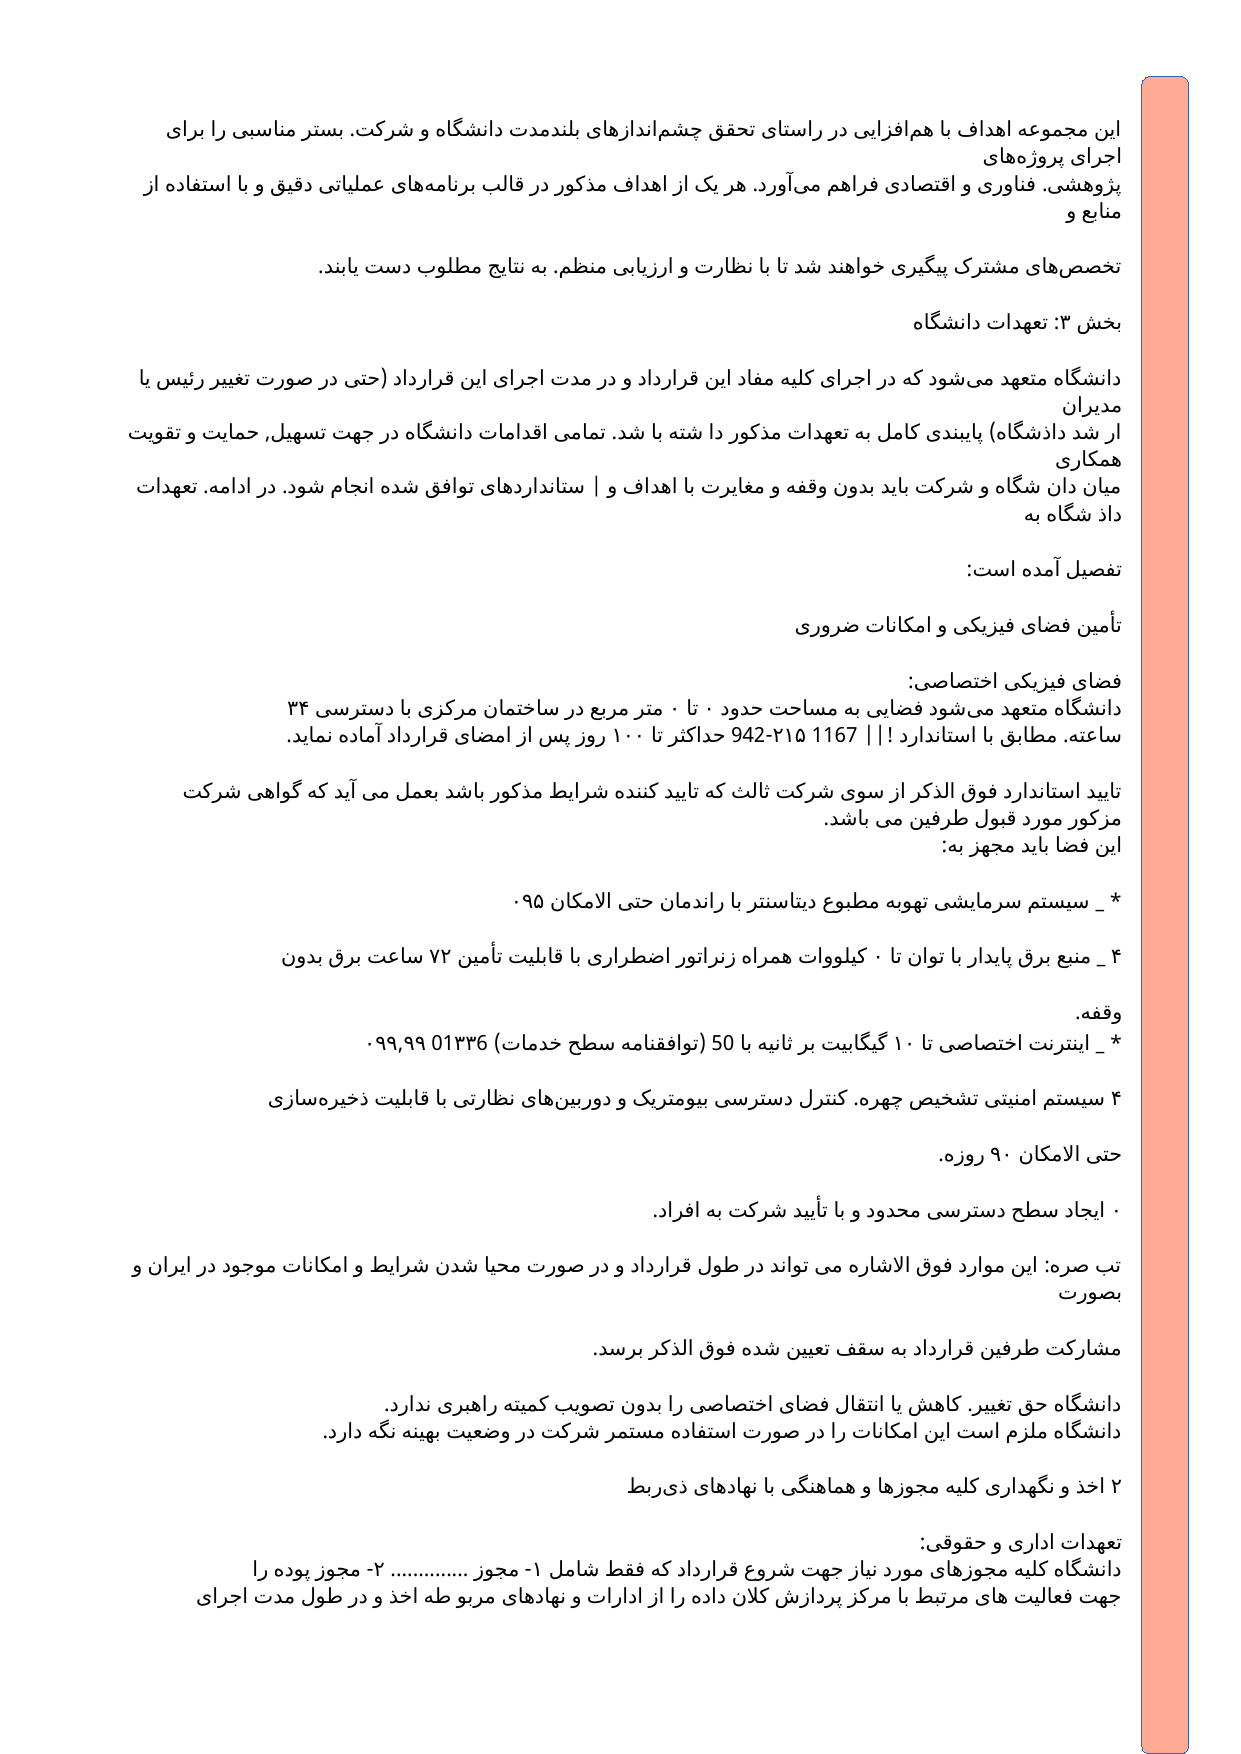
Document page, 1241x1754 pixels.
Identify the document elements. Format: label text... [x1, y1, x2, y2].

text ‏تخصص‌های مشترک پیگیری خواهند شد تا با نظارت و ارزیابی منظم. به نتایج مطلوب دست یابند. [118, 255, 1122, 282]
text ۲ اخذ و نگهداری کلیه مجوزها و هماهنگی با نهادهای ذی‌ربط [118, 1475, 1122, 1502]
text مشارکت طرفین قرارداد به سقف تعیین شده فوق الذکر برسد. [118, 1337, 1122, 1364]
text ‏این مجموعه اهداف با هم‌افزایی در راستای تحقق چشم‌اندازهای بلندمدت دانشگاه و شرکت. بستر مناسبی را برای اجرای پروژه‌های [118, 118, 1122, 172]
text ‏دانشگاه متعهد می‌شود که در اجرای کلیه مفاد این قرارداد و در مدت اجرای این قرارداد (حتی در صورت تغییر رئیس یا مدیران [118, 367, 1122, 421]
text ۰ ایجاد سطح دسترسی محدود و با تأیید شرکت به افراد. [118, 1198, 1122, 1226]
text ار شد داذشگاه) پایبندی کامل به تعهدات مذکور دا شته با شد. تمامی اقدامات دانشگاه در جهت تسهیل, حمایت و تقویت همکاری [118, 421, 1122, 475]
text تب صره: این موارد فوق الاشاره می تواند در طول قرارداد و در صورت محیا شدن شرایط و امکانات موجود در ایران و بصورت [118, 1254, 1122, 1308]
text * _ سیستم سرمایشی تهوبه مطبوع دیتاسنتر با راندمان حتی الامکان ۰۹۵ [118, 889, 1122, 917]
text ‏بخش ۳: تعهدات دانشگاه [118, 311, 1122, 338]
text دانشگاه متعهد می‌شود فضایی به مساحت حدود ۰ تا ۰ متر مربع در ساختمان مرکزی با دسترسی ۳۴ [118, 697, 1122, 724]
text دانشگاه حق تغییر. کاهش يا انتقال فضای اختصاصی را بدون تصویب کمیته راهبری ندارد. [118, 1392, 1122, 1419]
text این فضا باید مجهز به: [118, 834, 1122, 861]
text ساعته. مطابق با استاندارد !|| 1167 ۲۱۵-942 حداکثر تا ۱۰۰ روز پس از امضای قرارداد آماده نماید. [118, 724, 1122, 751]
text تفصیل آمده است: [118, 558, 1122, 585]
text ۴ سیستم امنیتی تشخیص چهره. کنترل دسترسی بیومتریک و دوربین‌های نظارتی با قابلیت ذخیره‌سازی [118, 1087, 1122, 1114]
text جهت فعالیت های مرتبط با مرکز پردازش کلان داده را از ادارات و نهادهای مربو طه اخذ و در طول مدت اجرای [118, 1585, 1122, 1612]
text مزکور مورد قبول طرفین می باشد. [118, 807, 1122, 834]
text دانشگاه کلیه مجوزهای مورد نیاز جهت شروع قرارداد که فقط شامل ۱- مجوز .............. ۲- مجوز پوده را [118, 1558, 1122, 1585]
text حتی الامکان ‎٩۰‏ روزه. [118, 1143, 1122, 1170]
text تعهدات اداری و حقوقی: [118, 1531, 1122, 1558]
text میان دان شگاه و شرکت باید بدون وقفه و مغایرت با اهداف و | ستانداردهای توافق شده انجام شود. در ادامه. تعهدات داذ شگاه به [118, 475, 1122, 530]
text تایید استاندارد فوق الذکر از سوی شرکت ثالث که تایید کننده شرایط مذکور باشد بعمل می آید که گواهی شرکت [118, 779, 1122, 807]
text * _ اینترنت اختصاصی تا ۱۰ گیگابیت بر ثانیه با 50 (توافقنامه سطح خدمات) 01۳۳6 ‎۰۹۹,۹٩‏ [118, 1028, 1122, 1059]
text وقفه. [118, 1001, 1122, 1028]
text فضای فیزیکی اختصاصی: [118, 669, 1122, 697]
text دانشگاه ملزم است این امکانات را در صورت استفاده مستمر شرکت در وضعیت بهینه نگه دارد. [118, 1419, 1122, 1447]
text ۴ _ منبع برق پایدار با توان تا ۰ کیلووات همراه زنراتور اضطراری با قابلیت تأمین ۷۲ ساعت برق بدون [118, 945, 1122, 972]
text تأمین فضای فیزیکی و امکانات ضروری [118, 614, 1122, 641]
text پژوهشی. فناوری و اقتصادی فراهم می‌آورد. هر یک از اهداف مذکور در قالب برنامه‌های عملیاتی دقیق و با استفاده از منابع و [118, 172, 1122, 227]
